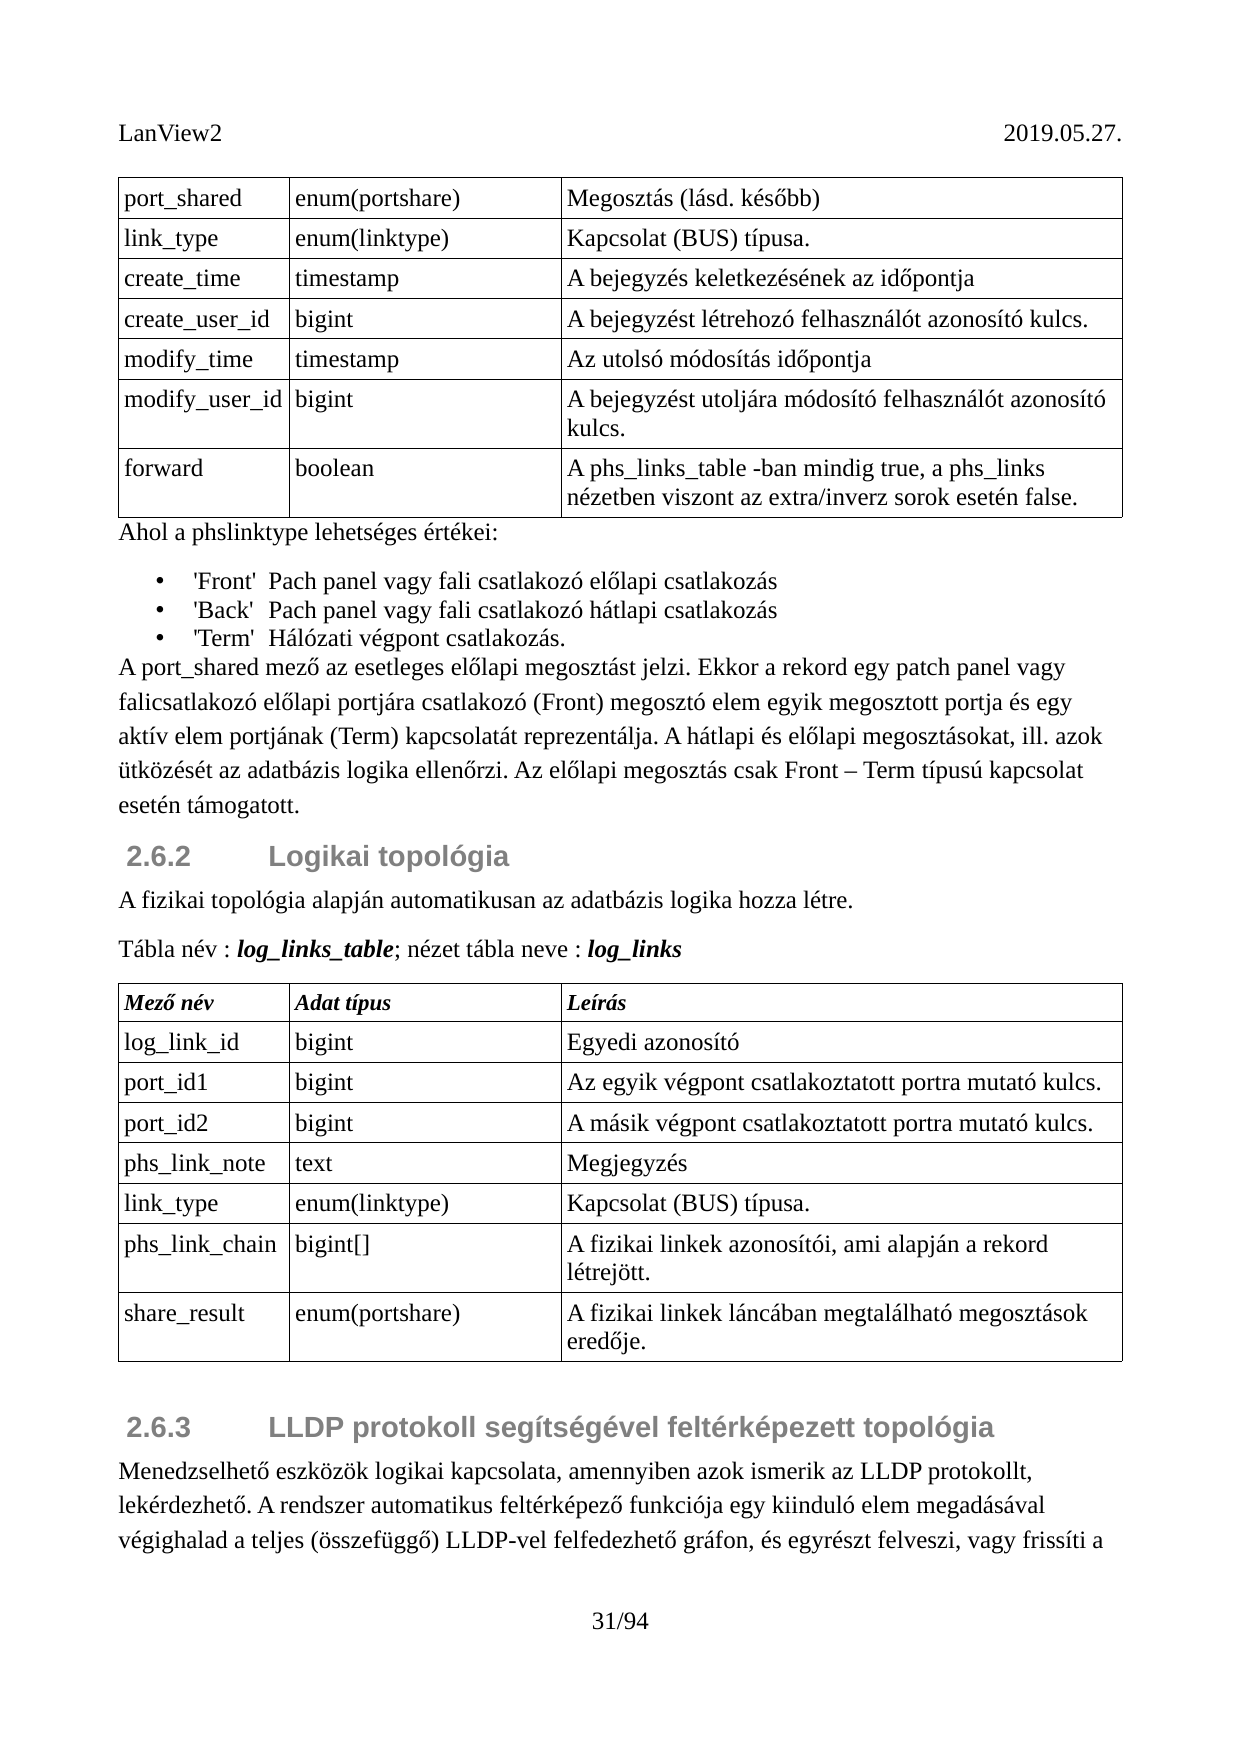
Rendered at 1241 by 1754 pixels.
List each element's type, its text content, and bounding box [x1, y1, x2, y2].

text A port_shared mező az esetleges előlapi megosztást jelzi. Ekkor a rekord egy patch panel vagy falicsatlakozó előlapi portjára csatlakozó (Front) megosztó elem egyik megosztott portja és egy aktív elem portjának (Term) kapcsolatát reprezentálja. A hátlapi és előlapi megosztásokat, ill. azok ütközését az adatbázis logika ellenőrzi. Az előlapi megosztás csak Front – Term típusú kapcsolat esetén támogatott. [118, 652, 1122, 819]
table_cell port_id1 [119, 1063, 289, 1102]
table_cell link_type [119, 1184, 289, 1223]
text Tábla név : log_links_table; nézet tábla neve : log_links [118, 934, 1122, 963]
table_cell timestamp [290, 339, 561, 379]
table_cell phs_link_note [119, 1143, 289, 1182]
table_cell A bejegyzés keletkezésének az időpontja [562, 259, 1122, 298]
table_cell Az egyik végpont csatlakoztatott portra mutató kulcs. [562, 1063, 1122, 1102]
table_header Leírás [562, 984, 1122, 1021]
table_cell create_time [119, 259, 289, 298]
table_cell forward [119, 449, 289, 517]
table_header Mező név [119, 984, 289, 1021]
table_cell enum(portshare) [290, 178, 561, 217]
subtitle LLDP protokoll segítségével feltérképezett topológia [118, 1410, 1122, 1444]
table_cell bigint[] [290, 1224, 561, 1292]
table_cell bigint [290, 380, 561, 448]
table_cell Megosztás (lásd. később) [562, 178, 1122, 217]
table_cell modify_user_id [119, 380, 289, 448]
table_cell A bejegyzést létrehozó felhasználót azonosító kulcs. [562, 299, 1122, 338]
table_cell A phs_links_table -ban mindig true, a phs_links nézetben viszont az extra/inverz sorok esetén false. [562, 449, 1122, 517]
table_cell log_link_id [119, 1022, 289, 1062]
text A fizikai topológia alapján automatikusan az adatbázis logika hozza létre. [118, 885, 1122, 914]
table_cell Az utolsó módosítás időpontja [562, 339, 1122, 379]
table_cell bigint [290, 1063, 561, 1102]
text Ahol a phslinktype lehetséges értékei: [118, 518, 1122, 546]
table_cell port_shared [119, 178, 289, 217]
table_cell A fizikai linkek azonosítói, ami alapján a rekord létrejött. [562, 1224, 1122, 1292]
list 'Term' Hálózati végpont csatlakozás. [156, 623, 1122, 652]
table_cell port_id2 [119, 1103, 289, 1142]
table_cell enum(linktype) [290, 1184, 561, 1223]
table_cell share_result [119, 1293, 289, 1361]
text Menedzselhető eszközök logikai kapcsolata, amennyiben azok ismerik az LLDP protokollt, lekérdezhető. A rendszer automatikus feltérképező funkciója egy kiinduló elem megadásával végighalad a teljes (összefüggő) LLDP-vel felfedezhető gráfon, és egyrészt felveszi, vagy frissíti a [118, 1456, 1122, 1554]
table_cell bigint [290, 1103, 561, 1142]
table_cell phs_link_chain [119, 1224, 289, 1292]
table_cell enum(linktype) [290, 219, 561, 258]
table_cell A fizikai linkek láncában megtalálható megosztások eredője. [562, 1293, 1122, 1361]
subtitle Logikai topológia [118, 839, 1122, 873]
table_cell create_user_id [119, 299, 289, 338]
table_cell enum(portshare) [290, 1293, 561, 1361]
table_cell Kapcsolat (BUS) típusa. [562, 219, 1122, 258]
table_cell bigint [290, 1022, 561, 1062]
table_cell Kapcsolat (BUS) típusa. [562, 1184, 1122, 1223]
table_cell boolean [290, 449, 561, 517]
table_cell modify_time [119, 339, 289, 379]
table_cell A másik végpont csatlakoztatott portra mutató kulcs. [562, 1103, 1122, 1142]
table_cell bigint [290, 299, 561, 338]
table_cell A bejegyzést utoljára módosító felhasználót azonosító kulcs. [562, 380, 1122, 448]
list 'Front' Pach panel vagy fali csatlakozó előlapi csatlakozás [156, 566, 1122, 595]
list 'Back' Pach panel vagy fali csatlakozó hátlapi csatlakozás [156, 595, 1122, 623]
table_cell timestamp [290, 259, 561, 298]
table_cell Megjegyzés [562, 1143, 1122, 1182]
table_cell link_type [119, 219, 289, 258]
table_cell text [290, 1143, 561, 1182]
table_cell Egyedi azonosító [562, 1022, 1122, 1062]
table_header Adat típus [290, 984, 561, 1021]
